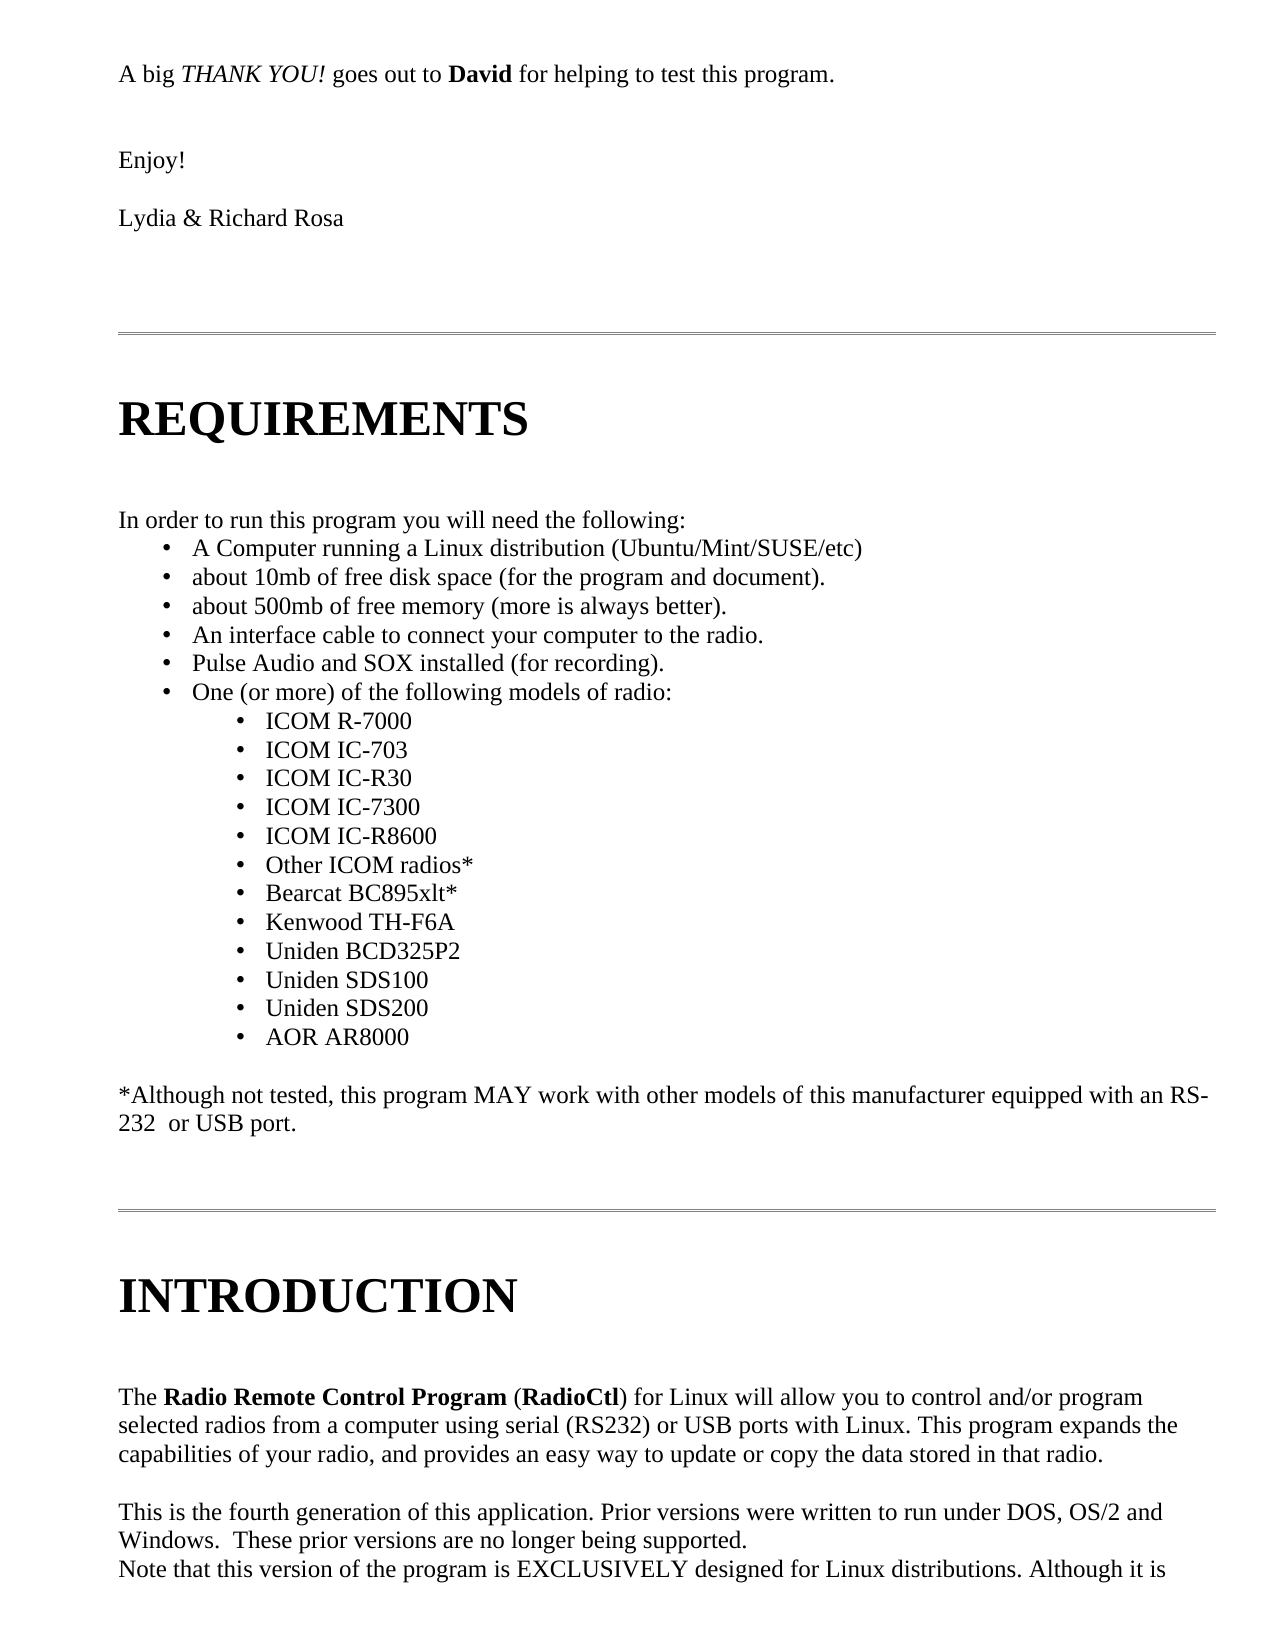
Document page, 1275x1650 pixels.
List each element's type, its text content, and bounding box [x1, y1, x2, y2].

subtitle INTRODUCTION [118, 1266, 1216, 1323]
text The Radio Remote Control Program (RadioCtl) for Linux will allow you to control and/or program selected radios from a computer using serial (RS232) or USB ports with Linux. This program expands the capabilities of your radio, and provides an easy way to update or copy the data stored in that radio. [118, 1382, 1216, 1468]
list ICOM IC-703 [236, 735, 1216, 763]
list Kenwood TH-F6A [236, 907, 1216, 936]
list AOR AR8000 [236, 1022, 1216, 1051]
text Enjoy! [118, 145, 1216, 174]
list ICOM IC-R30 [236, 763, 1216, 792]
text Note that this version of the program is EXCLUSIVELY designed for Linux distributions. Although it is [118, 1554, 1216, 1583]
list ICOM IC-7300 [236, 792, 1216, 821]
list Uniden SDS100 [236, 965, 1216, 993]
list about 500mb of free memory (more is always better). [162, 591, 1216, 620]
text *Although not tested, this program MAY work with other models of this manufacturer equipped with an RS-232 or USB port. [118, 1080, 1216, 1137]
text In order to run this program you will need the following: [118, 505, 1216, 533]
subtitle REQUIREMENTS [118, 389, 1216, 446]
text A big THANK YOU! goes out to David for helping to test this program. [118, 59, 1216, 88]
list Bearcat BC895xlt* [236, 878, 1216, 907]
list Uniden BCD325P2 [236, 936, 1216, 965]
list A Computer running a Linux distribution (Ubuntu/Mint/SUSE/etc) [162, 533, 1216, 562]
list Uniden SDS200 [236, 993, 1216, 1022]
list One (or more) of the following models of radio: [162, 677, 1216, 706]
list ICOM IC-R8600 [236, 821, 1216, 850]
text Lydia & Richard Rosa [118, 203, 1216, 232]
list about 10mb of free disk space (for the program and document). [162, 562, 1216, 591]
list Other ICOM radios* [236, 850, 1216, 878]
list Pulse Audio and SOX installed (for recording). [162, 648, 1216, 677]
text This is the fourth generation of this application. Prior versions were written to run under DOS, OS/2 and Windows. These prior versions are no longer being supported. [118, 1497, 1216, 1554]
list An interface cable to connect your computer to the radio. [162, 620, 1216, 648]
list ICOM R-7000 [236, 706, 1216, 735]
